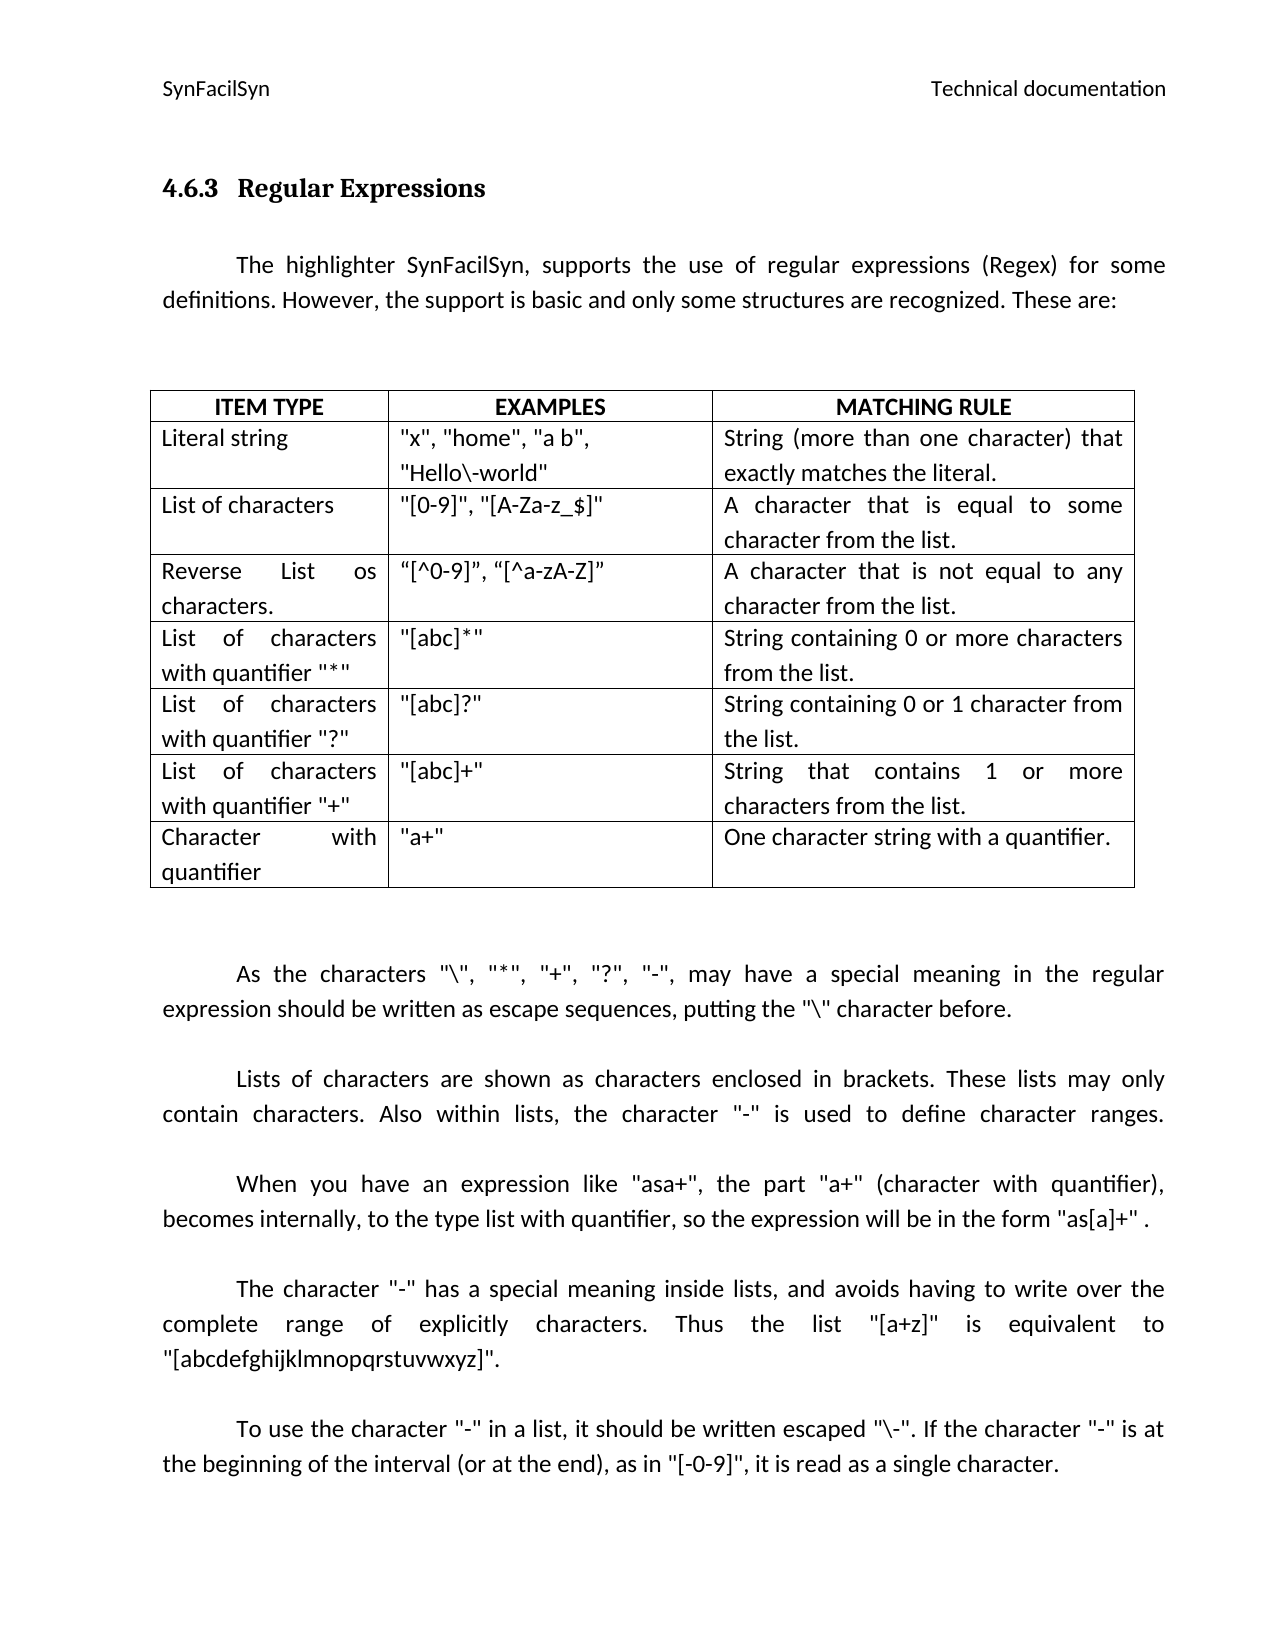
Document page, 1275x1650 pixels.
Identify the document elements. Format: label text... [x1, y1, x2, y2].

table_cell "x", "home", "a b", "Hello\-world" [389, 422, 712, 488]
table_cell String containing 0 or 1 character from the list. [713, 689, 1134, 754]
table_cell "[abc]?" [389, 689, 712, 754]
table_cell Literal string [151, 422, 388, 488]
subtitle Regular Expressions [162, 173, 1167, 204]
table_cell List of characters with quantifier "*" [151, 622, 388, 687]
table_cell List of characters with quantifier "+" [151, 755, 388, 821]
table_cell "[abc]*" [389, 622, 712, 687]
table_cell "[0-9]", "[A-Za-z_$]" [389, 489, 712, 554]
table_cell String (more than one character) that exactly matches the literal. [713, 422, 1134, 488]
table_cell "[abc]+" [389, 755, 712, 821]
table_cell One character string with a quantifier. [713, 822, 1134, 887]
table_header ITEM TYPE [151, 391, 388, 421]
table_cell “[^0-9]”, “[^a-zA-Z]” [389, 555, 712, 621]
table_header EXAMPLES [389, 391, 712, 421]
text The highlighter SynFacilSyn, supports the use of regular expressions (Regex) for some definitions. However, the support is basic and only some structures are recognized. These are: [162, 214, 1167, 315]
table_cell String containing 0 or more characters from the list. [713, 622, 1134, 687]
table_cell String that contains 1 or more characters from the list. [713, 755, 1134, 821]
table_cell "a+" [389, 822, 712, 887]
table_cell List of characters with quantifier "?" [151, 689, 388, 754]
text The character "-" has a special meaning inside lists, and avoids having to write over the complete range of explicitly characters. Thus the list "[a+z]" is equivalent to "[abcdefghijklmnopqrstuvwxyz]". To use the character "-" in a list, it should be written escaped "\-". If the character "-" is at the beginning of the interval (or at the end), as in "[-0-9]", it is read as a single character. [162, 1238, 1167, 1479]
text As the characters "\", "*", "+", "?", "-", may have a special meaning in the regular expression should be written as escape sequences, putting the "\" character before. [162, 923, 1167, 1024]
table_cell Character with quantifier [151, 822, 388, 887]
table_header MATCHING RULE [713, 391, 1134, 421]
table_cell A character that is equal to some character from the list. [713, 489, 1134, 554]
text Lists of characters are shown as characters enclosed in brackets. These lists may only contain characters. Also within lists, the character "-" is used to define character ranges. When you have an expression like "asa+", the part "a+" (character with quantifier), becomes internally, to the type list with quantifier, so the expression will be in the form "as[a]+" . [162, 1028, 1167, 1234]
table_cell List of characters [151, 489, 388, 554]
table_cell Reverse List os characters. [151, 555, 388, 621]
table_cell A character that is not equal to any character from the list. [713, 555, 1134, 621]
